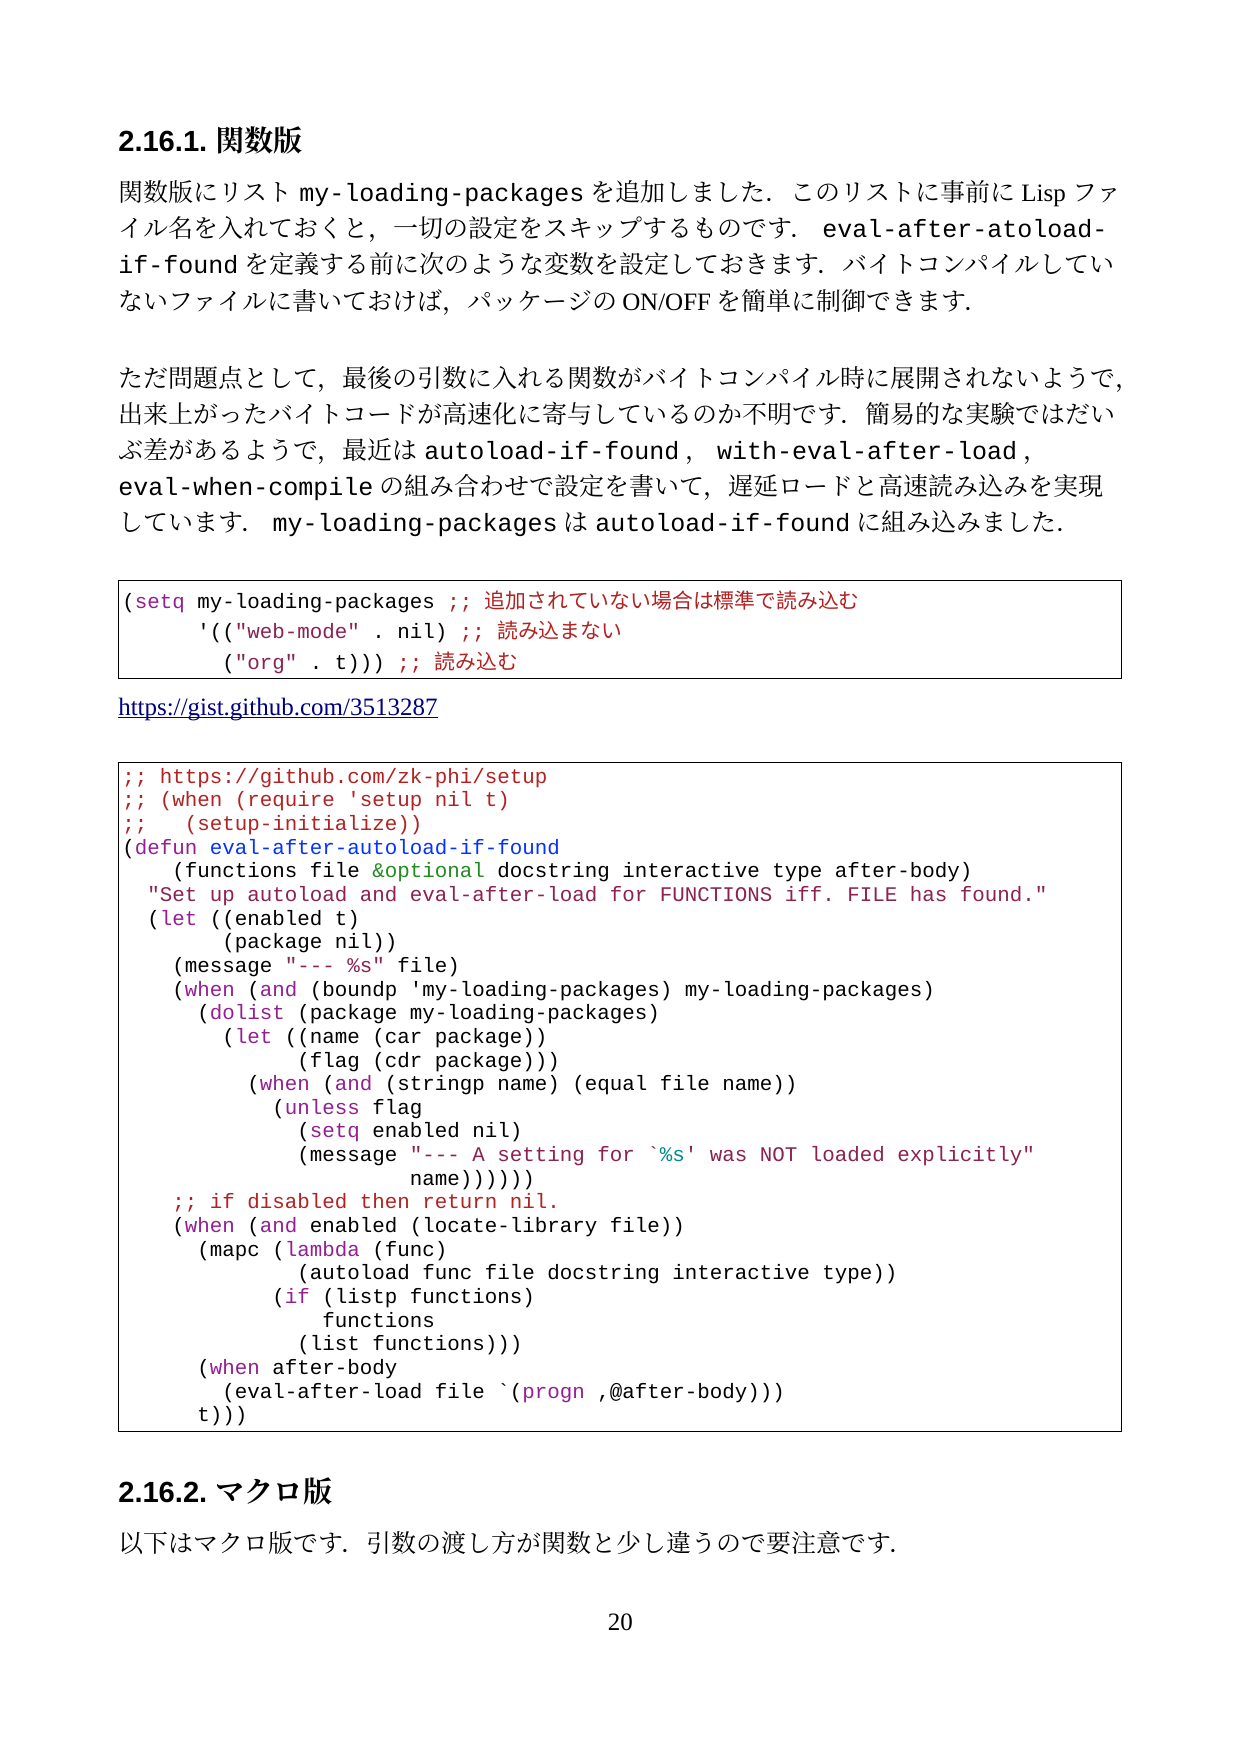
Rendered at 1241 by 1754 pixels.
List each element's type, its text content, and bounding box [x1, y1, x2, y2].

text https://gist.github.com/3513287 [118, 692, 1122, 749]
text (list functions))) [119, 1329, 1121, 1353]
text (when (and enabled (locate-library file)) [119, 1211, 1121, 1235]
text ("org" . t))) ;; 読み込む [119, 641, 1121, 678]
text (if (listp functions) [119, 1282, 1121, 1306]
text (let ((enabled t) [119, 904, 1121, 927]
text t))) [119, 1400, 1121, 1431]
text ただ問題点として，最後の引数に入れる関数がバイトコンパイル時に展開されないようで，出来上がったバイトコードが高速化に寄与しているのか不明です．簡易的な実験ではだいぶ差があるようで，最近は autoload-if-found ， with-eval-after-load ， eval-when-compile の組み合わせで設定を書いて，遅延ロードと高速読み込みを実現しています． my-loading-packages は autoload-if-found に組み込みました． [118, 358, 1122, 568]
text '(("web-mode" . nil) ;; 読み込まない [119, 611, 1121, 641]
text (dolist (package my-loading-packages) [119, 998, 1121, 1022]
text (defun eval-after-autoload-if-found [119, 833, 1121, 856]
text ;; https://github.com/zk-phi/setup [119, 763, 1121, 786]
text 関数版にリスト my-loading-packages を追加しました．このリストに事前に Lisp ファイル名を入れておくと，一切の設定をスキップするものです． eval-after-atoload-if-found を定義する前に次のような変数を設定しておきます．バイトコンパイルしていないファイルに書いておけば，パッケージのON/OFFを簡単に制御できます． [118, 172, 1122, 346]
text (eval-after-load file `(progn ,@after-body))) [119, 1377, 1121, 1400]
subtitle 関数版 [118, 118, 1122, 160]
text functions [119, 1306, 1121, 1329]
text ;; (setup-initialize)) [119, 809, 1121, 833]
text ;; if disabled then return nil. [119, 1187, 1121, 1211]
text (message "--- %s" file) [119, 951, 1121, 975]
text (when (and (boundp 'my-loading-packages) my-loading-packages) [119, 975, 1121, 998]
text (package nil)) [119, 927, 1121, 951]
text 以下はマクロ版です．引数の渡し方が関数と少し違うので要注意です． [118, 1524, 1122, 1559]
text (let ((name (car package)) [119, 1022, 1121, 1046]
text (when after-body [119, 1353, 1121, 1377]
text name)))))) [119, 1164, 1121, 1187]
text (mapc (lambda (func) [119, 1235, 1121, 1258]
text (functions file &optional docstring interactive type after-body) [119, 856, 1121, 880]
subtitle マクロ版 [118, 1469, 1122, 1511]
text ;; (when (require 'setup nil t) [119, 786, 1121, 809]
text "Set up autoload and eval-after-load for FUNCTIONS iff. FILE has found." [119, 880, 1121, 904]
text (flag (cdr package))) [119, 1046, 1121, 1069]
text (when (and (stringp name) (equal file name)) [119, 1069, 1121, 1093]
text (unless flag [119, 1093, 1121, 1117]
text (message "--- A setting for `%s' was NOT loaded explicitly" [119, 1140, 1121, 1164]
text (setq enabled nil) [119, 1117, 1121, 1140]
text (setq my-loading-packages ;; 追加されていない場合は標準で読み込む [119, 581, 1121, 611]
text (autoload func file docstring interactive type)) [119, 1258, 1121, 1282]
